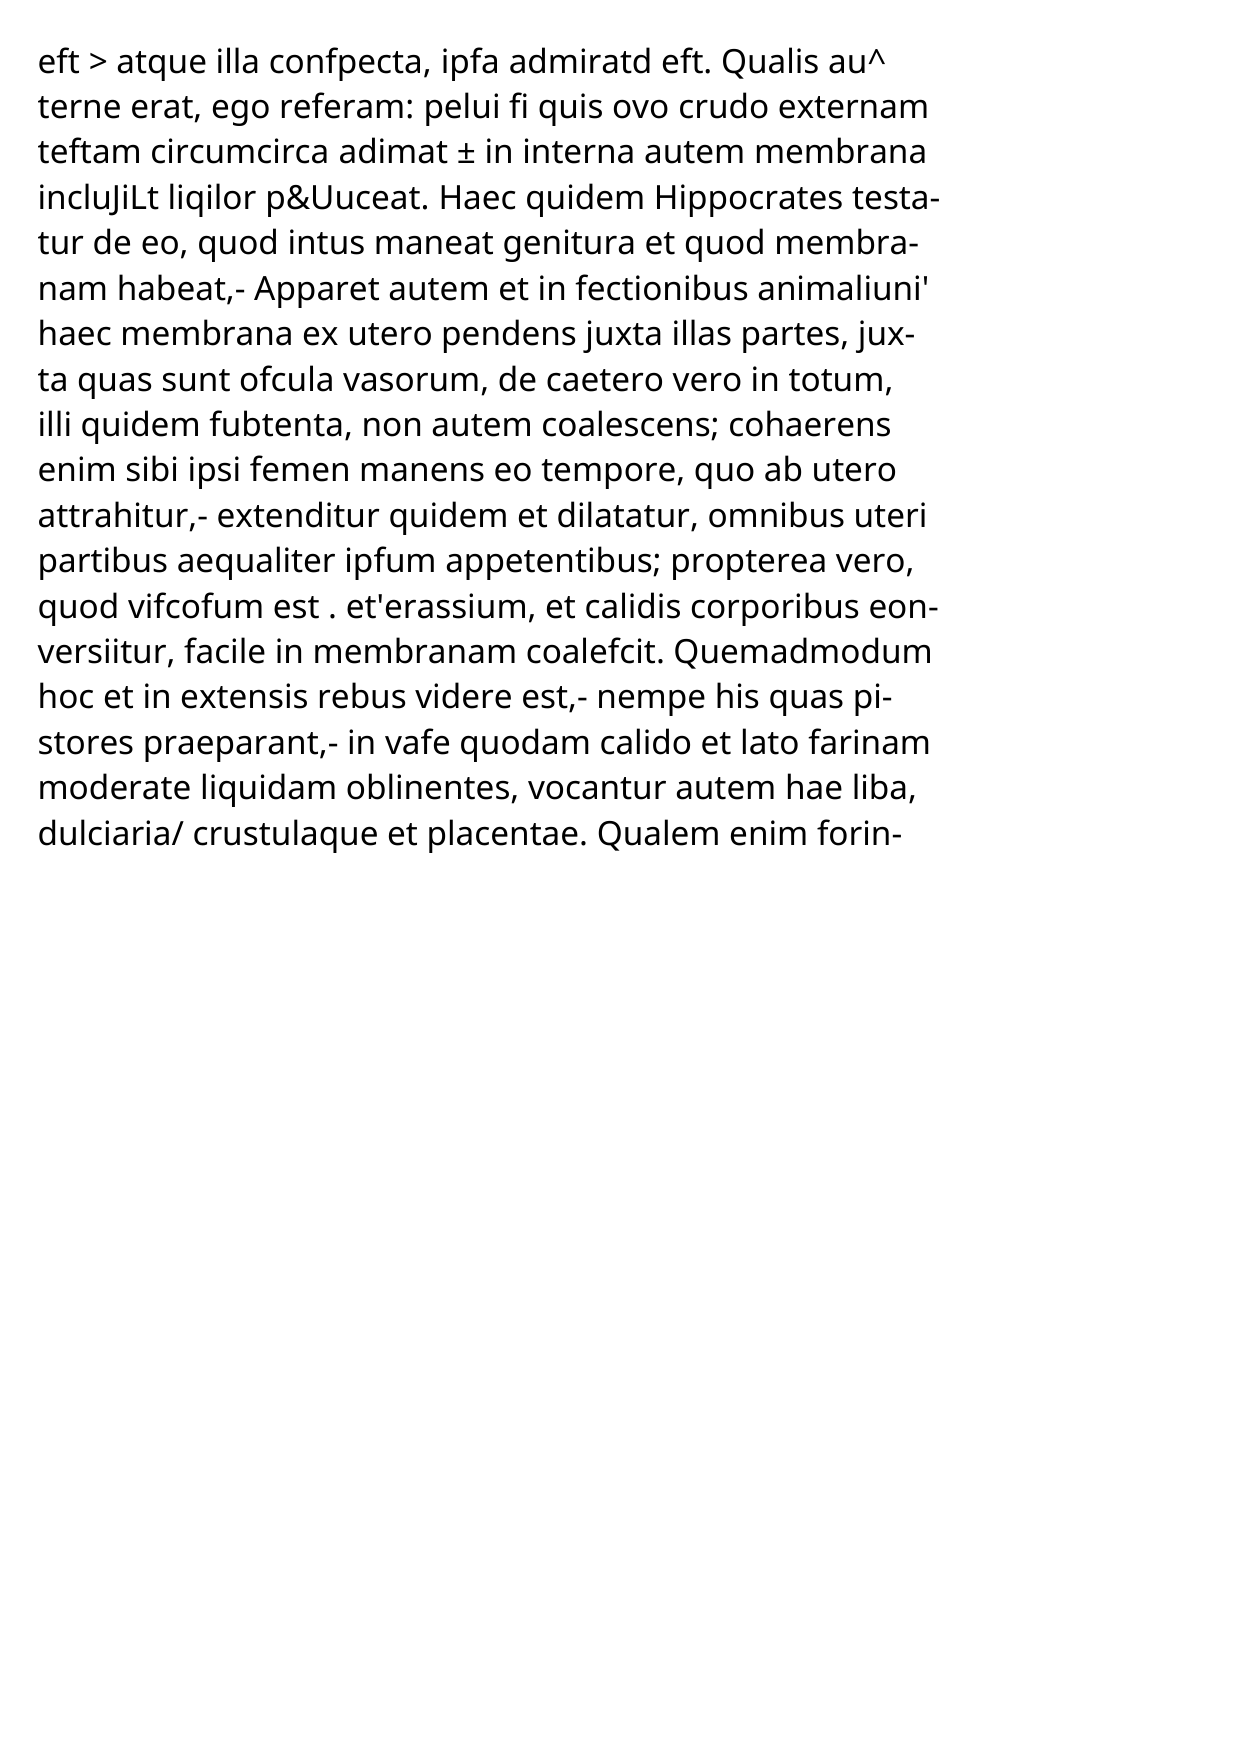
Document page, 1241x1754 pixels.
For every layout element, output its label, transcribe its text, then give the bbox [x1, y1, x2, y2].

text eft > atque illa confpecta, ipfa admiratd eft. Qualis au^ terne erat, ego referam: pelui fi quis ovo crudo externam teftam circumcirca adimat ± in interna autem membrana incluJiLt liqilor p&Uuceat. Haec quidem Hippocrates testa- tur de eo, quod intus maneat genitura et quod membra- nam habeat,- Apparet autem et in fectionibus animaliuni' haec membrana ex utero pendens juxta illas partes, jux- ta quas sunt ofcula vasorum, de caetero vero in totum, illi quidem fubtenta, non autem coalescens; cohaerens enim sibi ipsi femen manens eo tempore, quo ab utero attrahitur,- extenditur quidem et dilatatur, omnibus uteri partibus aequaliter ipfum appetentibus; propterea vero, quod vifcofum est . et'erassium, et calidis corporibus eon- versiitur, facile in membranam coalefcit. Quemadmodum hoc et in extensis rebus videre est,- nempe his quas pi- stores praeparant,- in vafe quodam calido et lato farinam moderate liquidam oblinentes, vocantur autem hae liba, dulciaria/ crustulaque et placentae. Qualem enim forin- [37, 37, 1203, 855]
